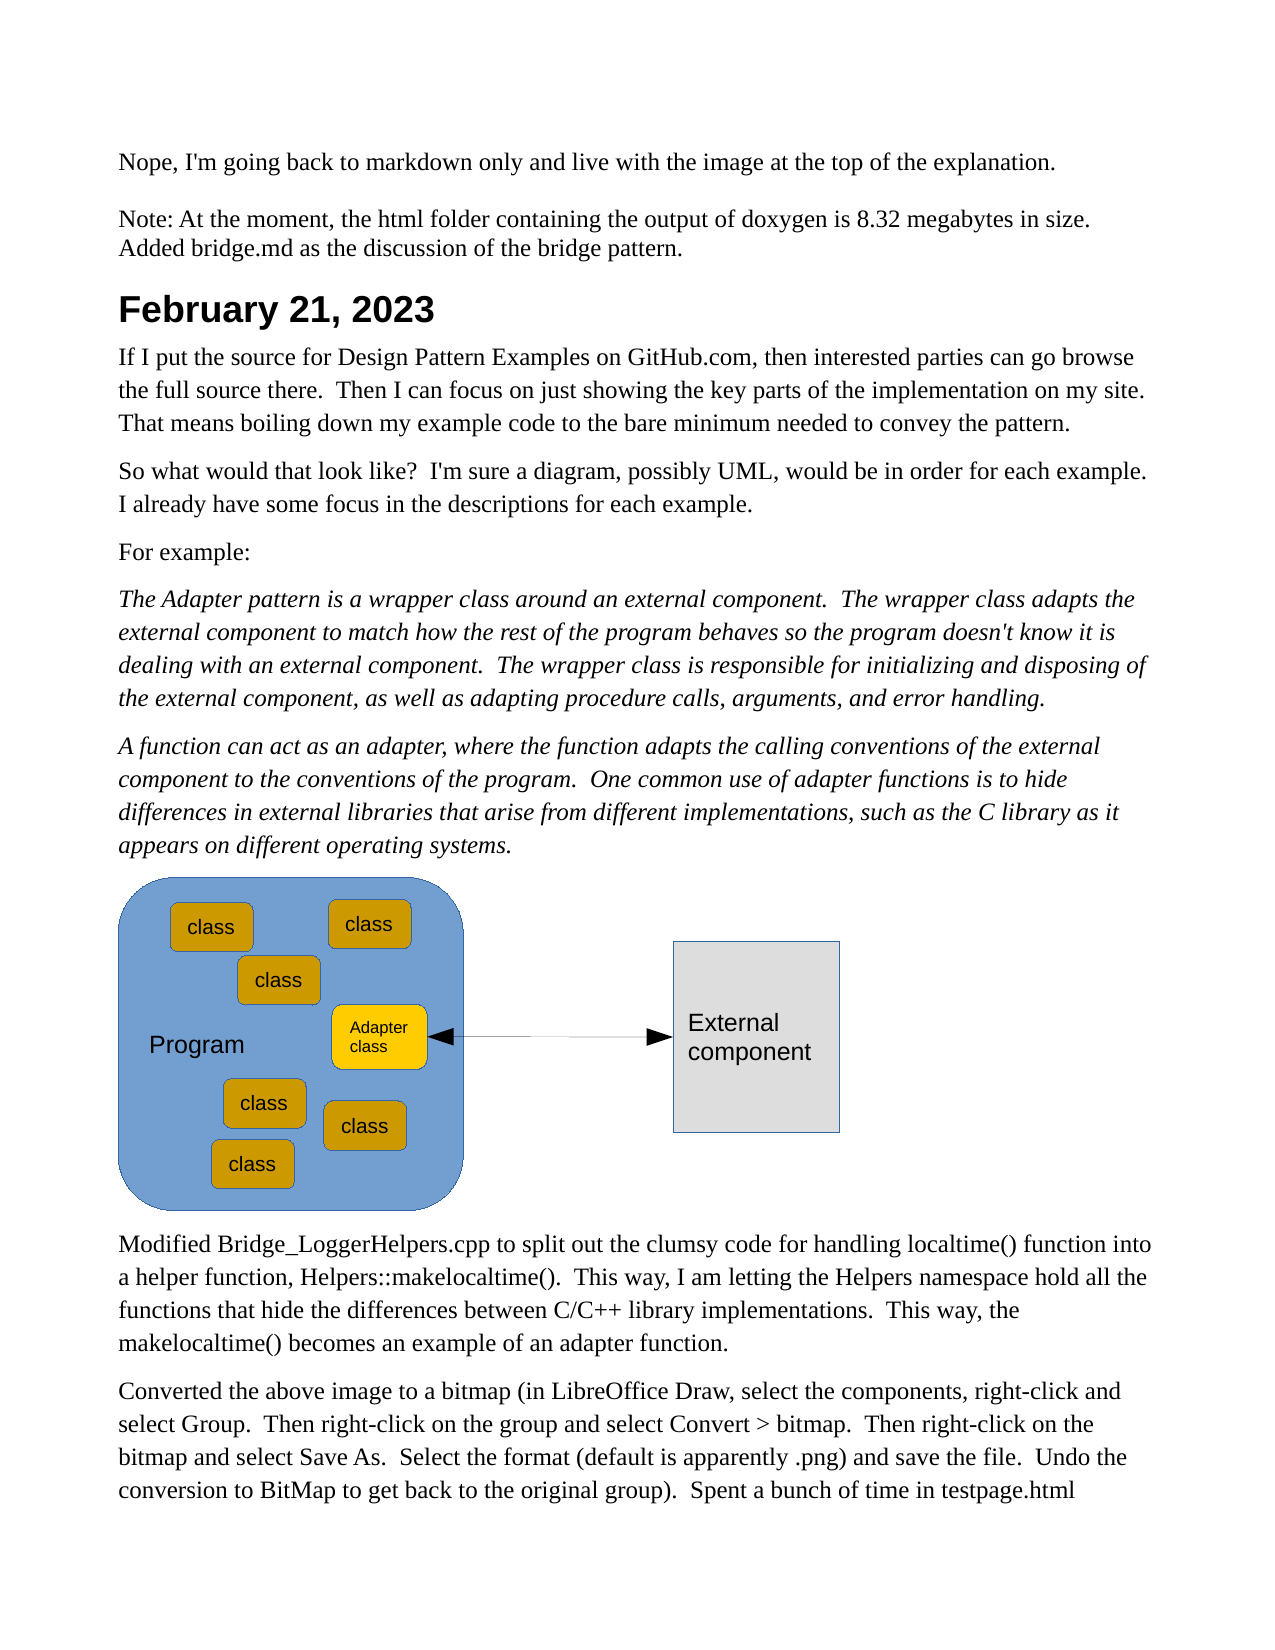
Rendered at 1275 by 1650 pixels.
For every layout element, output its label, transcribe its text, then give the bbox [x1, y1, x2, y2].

text For example: [118, 537, 1157, 566]
text Added bridge.md as the discussion of the bridge pattern. [118, 233, 1157, 262]
text Nope, I'm going back to markdown only and live with the image at the top of the explanation. [118, 147, 1157, 176]
text A function can act as an adapter, where the function adapts the calling conventions of the external component to the conventions of the program. One common use of adapter functions is to hide differences in external libraries that arise from different implementations, such as the C library as it appears on different operating systems. [118, 731, 1157, 859]
text So what would that look like? I'm sure a diagram, possibly UML, would be in order for each example. I already have some focus in the descriptions for each example. [118, 456, 1157, 518]
subtitle February 21, 2023 [118, 287, 1157, 330]
text Note: At the moment, the html folder containing the output of doxygen is 8.32 megabytes in size. [118, 204, 1157, 233]
text If I put the source for Design Pattern Examples on GitHub.com, then interested parties can go browse the full source there. Then I can focus on just showing the key parts of the implementation on my site. That means boiling down my example code to the bare minimum needed to convey the pattern. [118, 342, 1157, 437]
text Converted the above image to a bitmap (in LibreOffice Draw, select the components, right-click and select Group. Then right-click on the group and select Convert > bitmap. Then right-click on the bitmap and select Save As. Select the format (default is apparently .png) and save the file. Undo the conversion to BitMap to get back to the original group). Spent a bunch of time in testpage.html [118, 1376, 1157, 1504]
text The Adapter pattern is a wrapper class around an external component. The wrapper class adapts the external component to match how the rest of the program behaves so the program doesn't know it is dealing with an external component. The wrapper class is responsible for initializing and disposing of the external component, as well as adapting procedure calls, arguments, and error handling. [118, 584, 1157, 712]
text Modified Bridge_LoggerHelpers.cpp to split out the clumsy code for handling localtime() function into a helper function, Helpers::makelocaltime(). This way, I am letting the Helpers namespace hold all the functions that hide the differences between C/C++ library implementations. This way, the makelocaltime() becomes an example of an adapter function. [118, 1229, 1157, 1357]
